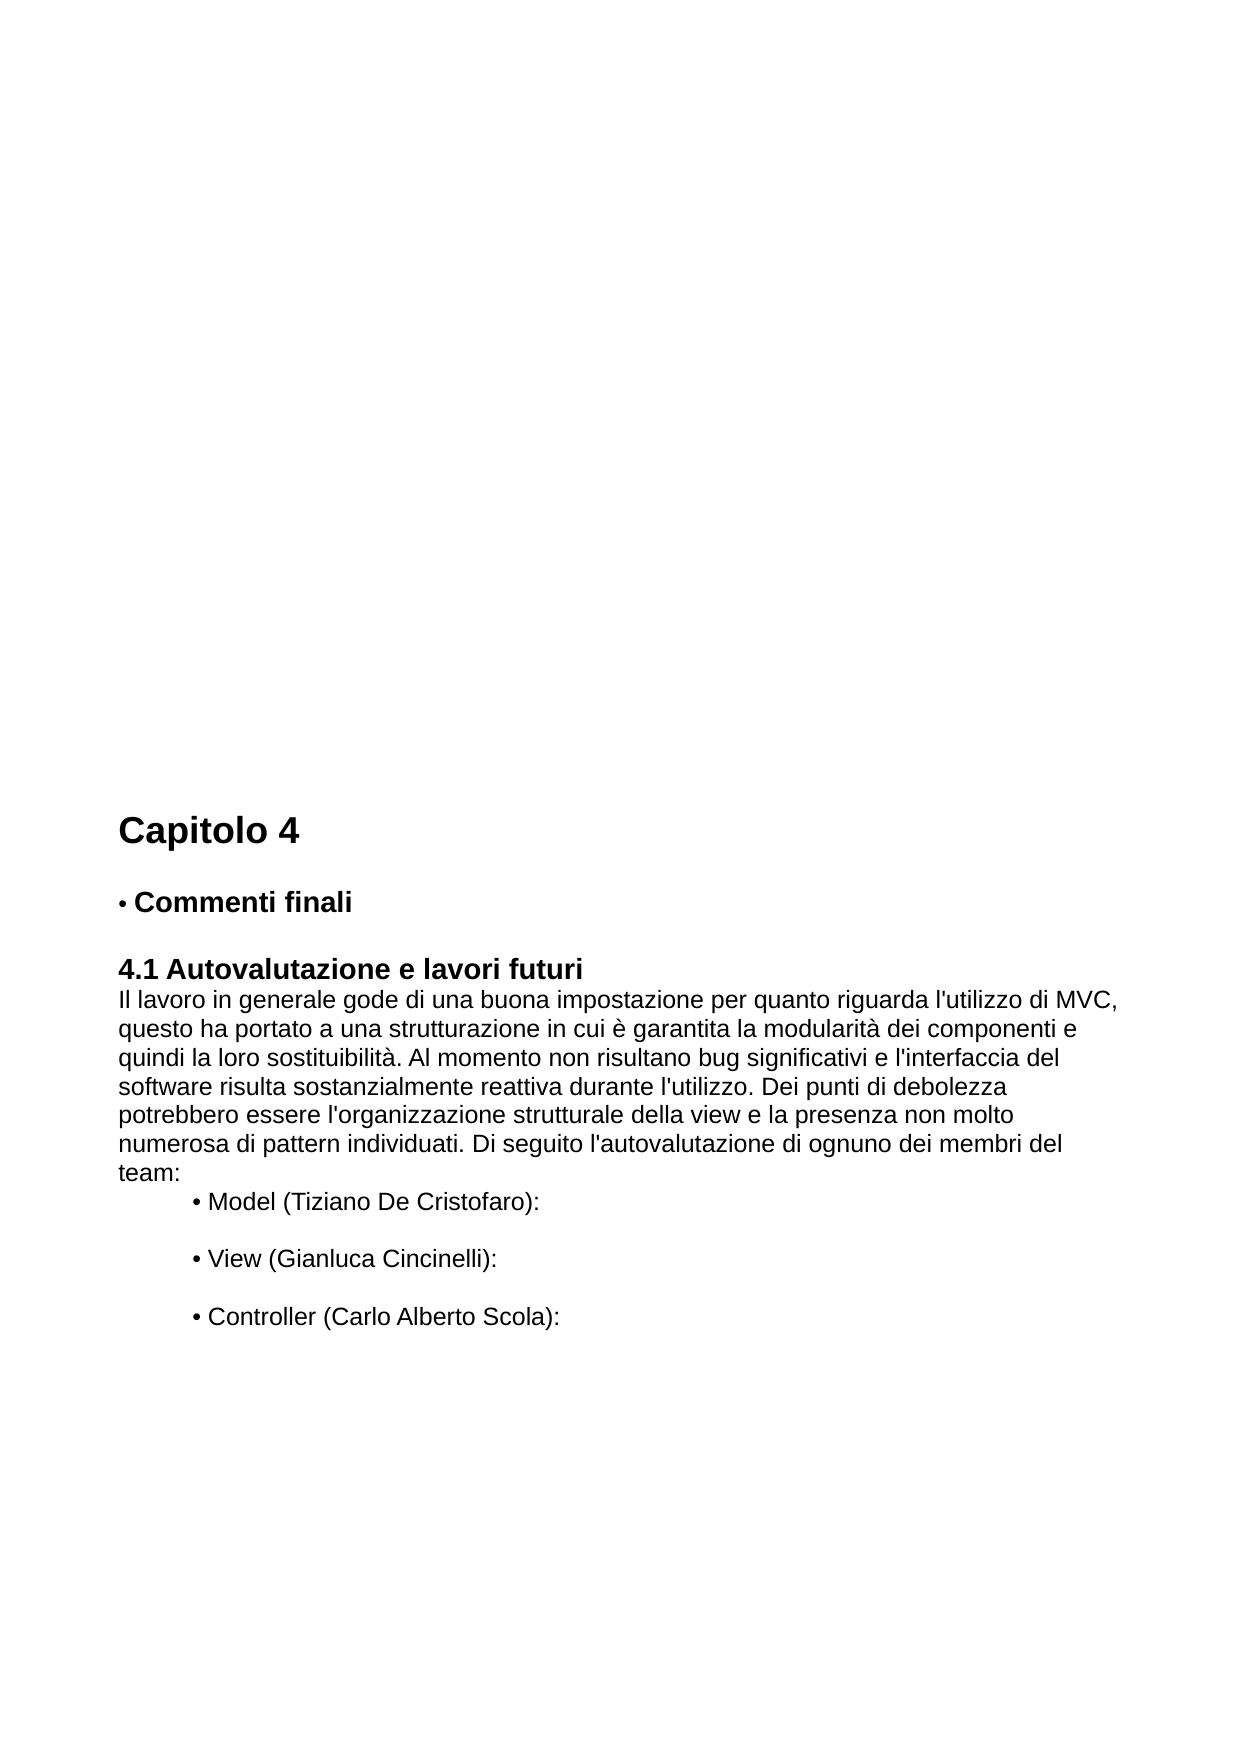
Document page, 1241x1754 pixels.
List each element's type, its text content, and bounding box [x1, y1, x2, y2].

text Il lavoro in generale gode di una buona impostazione per quanto riguarda l'utilizzo di MVC, questo ha portato a una strutturazione in cui è garantita la modularità dei componenti e quindi la loro sostituibilità. Al momento non risultano bug significativi e l'interfaccia del software risulta sostanzialmente reattiva durante l'utilizzo. Dei punti di debolezza potrebbero essere l'organizzazione strutturale della view e la presenza non molto numerosa di pattern individuati. Di seguito l'autovalutazione di ognuno dei membri del team: [118, 985, 1122, 1187]
text 4.1 Autovalutazione e lavori futuri [118, 952, 1122, 985]
text • Model (Tiziano De Cristofaro): [118, 1187, 1122, 1215]
text • View (Gianluca Cincinelli): [118, 1244, 1122, 1273]
text • Commenti finali [118, 885, 1122, 918]
text Capitolo 4 [118, 808, 1122, 851]
text • Controller (Carlo Alberto Scola): [118, 1302, 1122, 1330]
